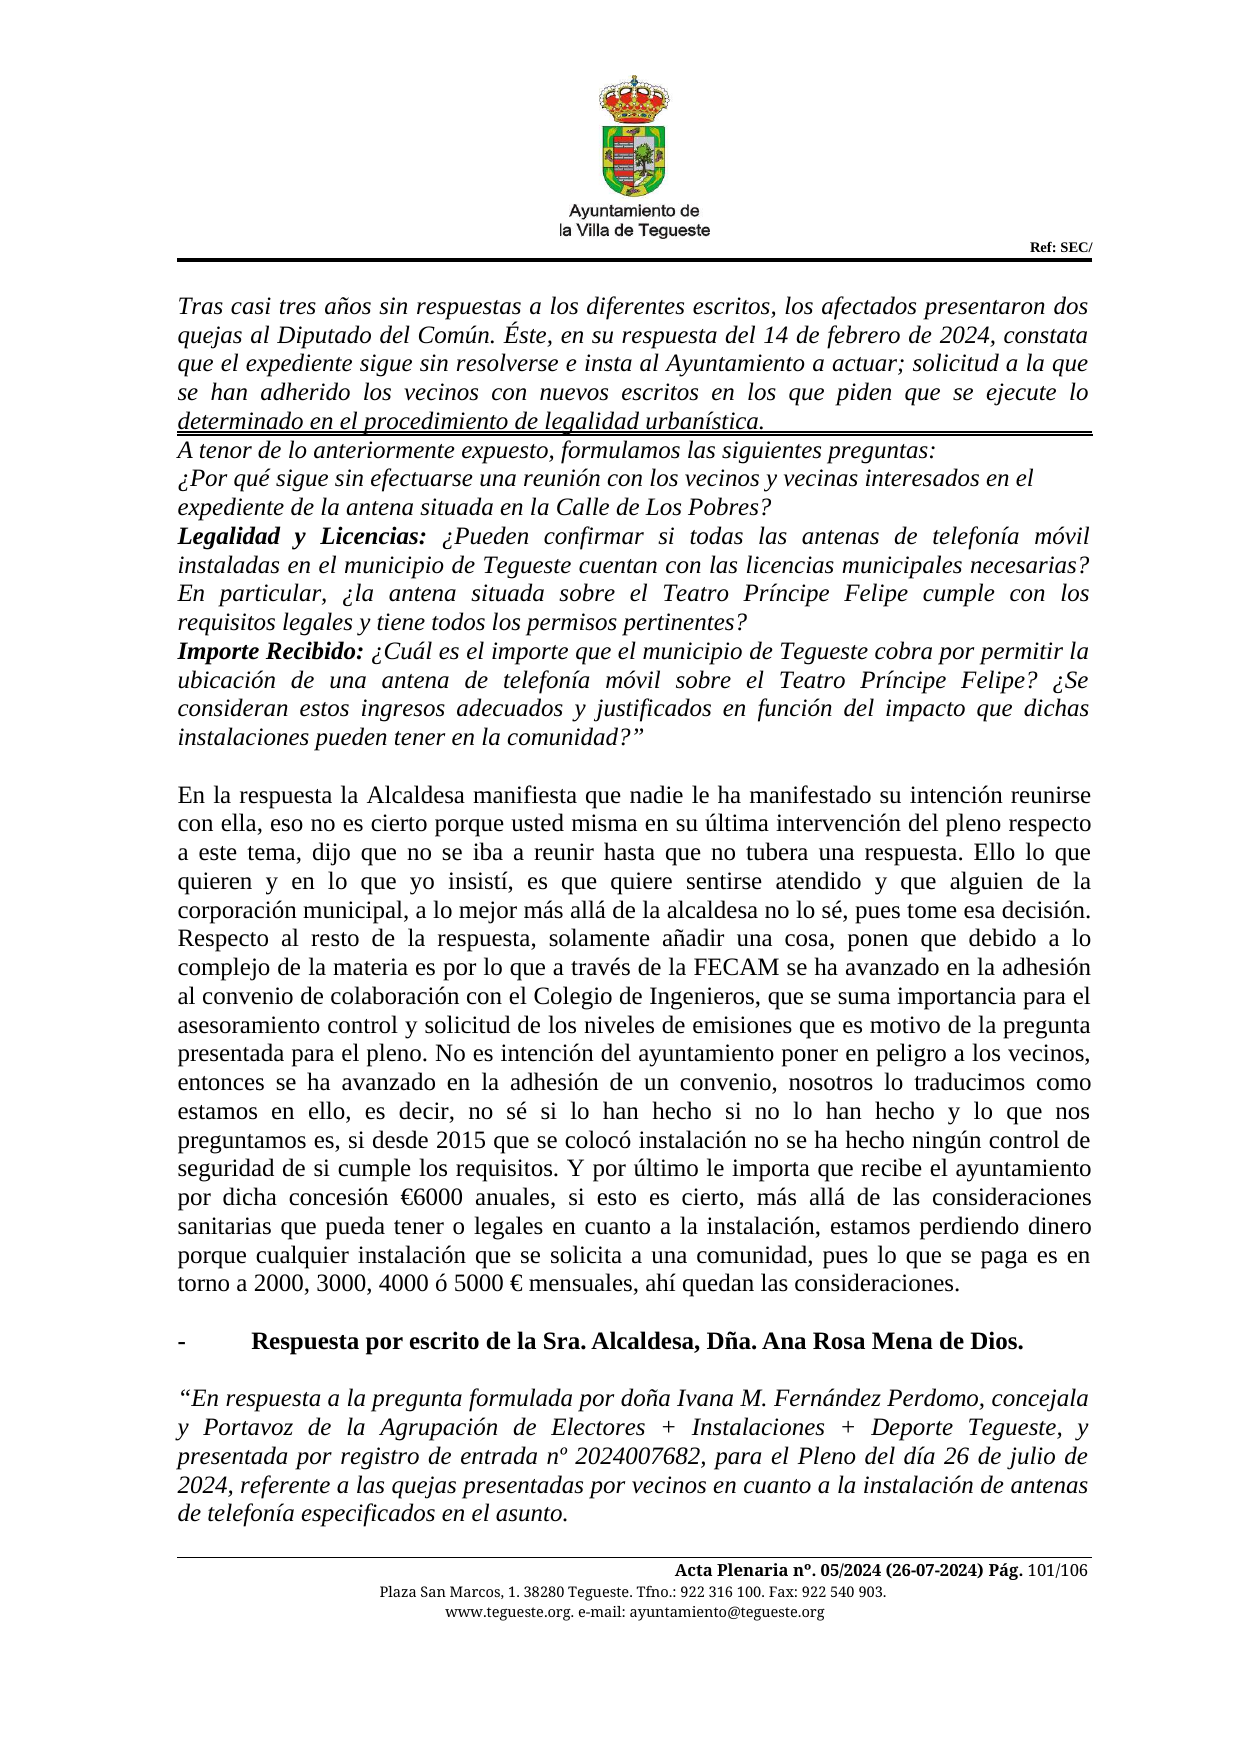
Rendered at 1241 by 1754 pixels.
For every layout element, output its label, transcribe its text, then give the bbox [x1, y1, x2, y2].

text A tenor de lo anteriormente expuesto, formulamos las siguientes preguntas: [177, 436, 1092, 463]
text Importe Recibido: ¿Cuál es el importe que el municipio de Tegueste cobra por permitir la ubicación de una antena de telefonía móvil sobre el Teatro Príncipe Felipe? ¿Se consideran estos ingresos adecuados y justificados en función del impacto que dichas instalaciones pueden tener en la comunidad?” [177, 636, 1092, 751]
text “En respuesta a la pregunta formulada por doña Ivana M. Fernández Perdomo, concejala y Portavoz de la Agrupación de Electores + Instalaciones + Deporte Tegueste, y presentada por registro de entrada nº 2024007682, para el Pleno del día 26 de julio de 2024, referente a las quejas presentadas por vecinos en cuanto a la instalación de antenas de telefonía especificados en el asunto. [177, 1383, 1092, 1527]
text ¿Por qué sigue sin efectuarse una reunión con los vecinos y vecinas interesados en el expediente de la antena situada en la Calle de Los Pobres? [177, 463, 1092, 521]
text En la respuesta la Alcaldesa manifiesta que nadie le ha manifestado su intención reunirse con ella, eso no es cierto porque usted misma en su última intervención del pleno respecto a este tema, dijo que no se iba a reunir hasta que no tubera una respuesta. Ello lo que quieren y en lo que yo insistí, es que quiere sentirse atendido y que alguien de la corporación municipal, a lo mejor más allá de la alcaldesa no lo sé, pues tome esa decisión. Respecto al resto de la respuesta, solamente añadir una cosa, ponen que debido a lo complejo de la materia es por lo que a través de la FECAM se ha avanzado en la adhesión al convenio de colaboración con el Colegio de Ingenieros, que se suma importancia para el asesoramiento control y solicitud de los niveles de emisiones que es motivo de la pregunta presentada para el pleno. No es intención del ayuntamiento poner en peligro a los vecinos, entonces se ha avanzado en la adhesión de un convenio, nosotros lo traducimos como estamos en ello, es decir, no sé si lo han hecho si no lo han hecho y lo que nos preguntamos es, si desde 2015 que se colocó instalación no se ha hecho ningún control de seguridad de si cumple los requisitos. Y por último le importa que recibe el ayuntamiento por dicha concesión €6000 anuales, si esto es cierto, más allá de las consideraciones sanitarias que pueda tener o legales en cuanto a la instalación, estamos perdiendo dinero porque cualquier instalación que se solicita a una comunidad, pues lo que se paga es en torno a 2000, 3000, 4000 ó 5000 € mensuales, ahí quedan las consideraciones. [177, 780, 1092, 1297]
text Tras casi tres años sin respuestas a los diferentes escritos, los afectados presentaron dos quejas al Diputado del Común. Éste, en su respuesta del 14 de febrero de 2024, constata que el expediente sigue sin resolverse e insta al Ayuntamiento a actuar; solicitud a la que se han adherido los vecinos con nuevos escritos en los que piden que se ejecute lo determinado en el procedimiento de legalidad urbanística. [177, 291, 1092, 431]
list Respuesta por escrito de la Sra. Alcaldesa, Dña. Ana Rosa Mena de Dios. [177, 1326, 1092, 1355]
text Legalidad y Licencias: ¿Pueden confirmar si todas las antenas de telefonía móvil instaladas en el municipio de Tegueste cuentan con las licencias municipales necesarias? En particular, ¿la antena situada sobre el Teatro Príncipe Felipe cumple con los requisitos legales y tiene todos los permisos pertinentes? [177, 521, 1092, 636]
